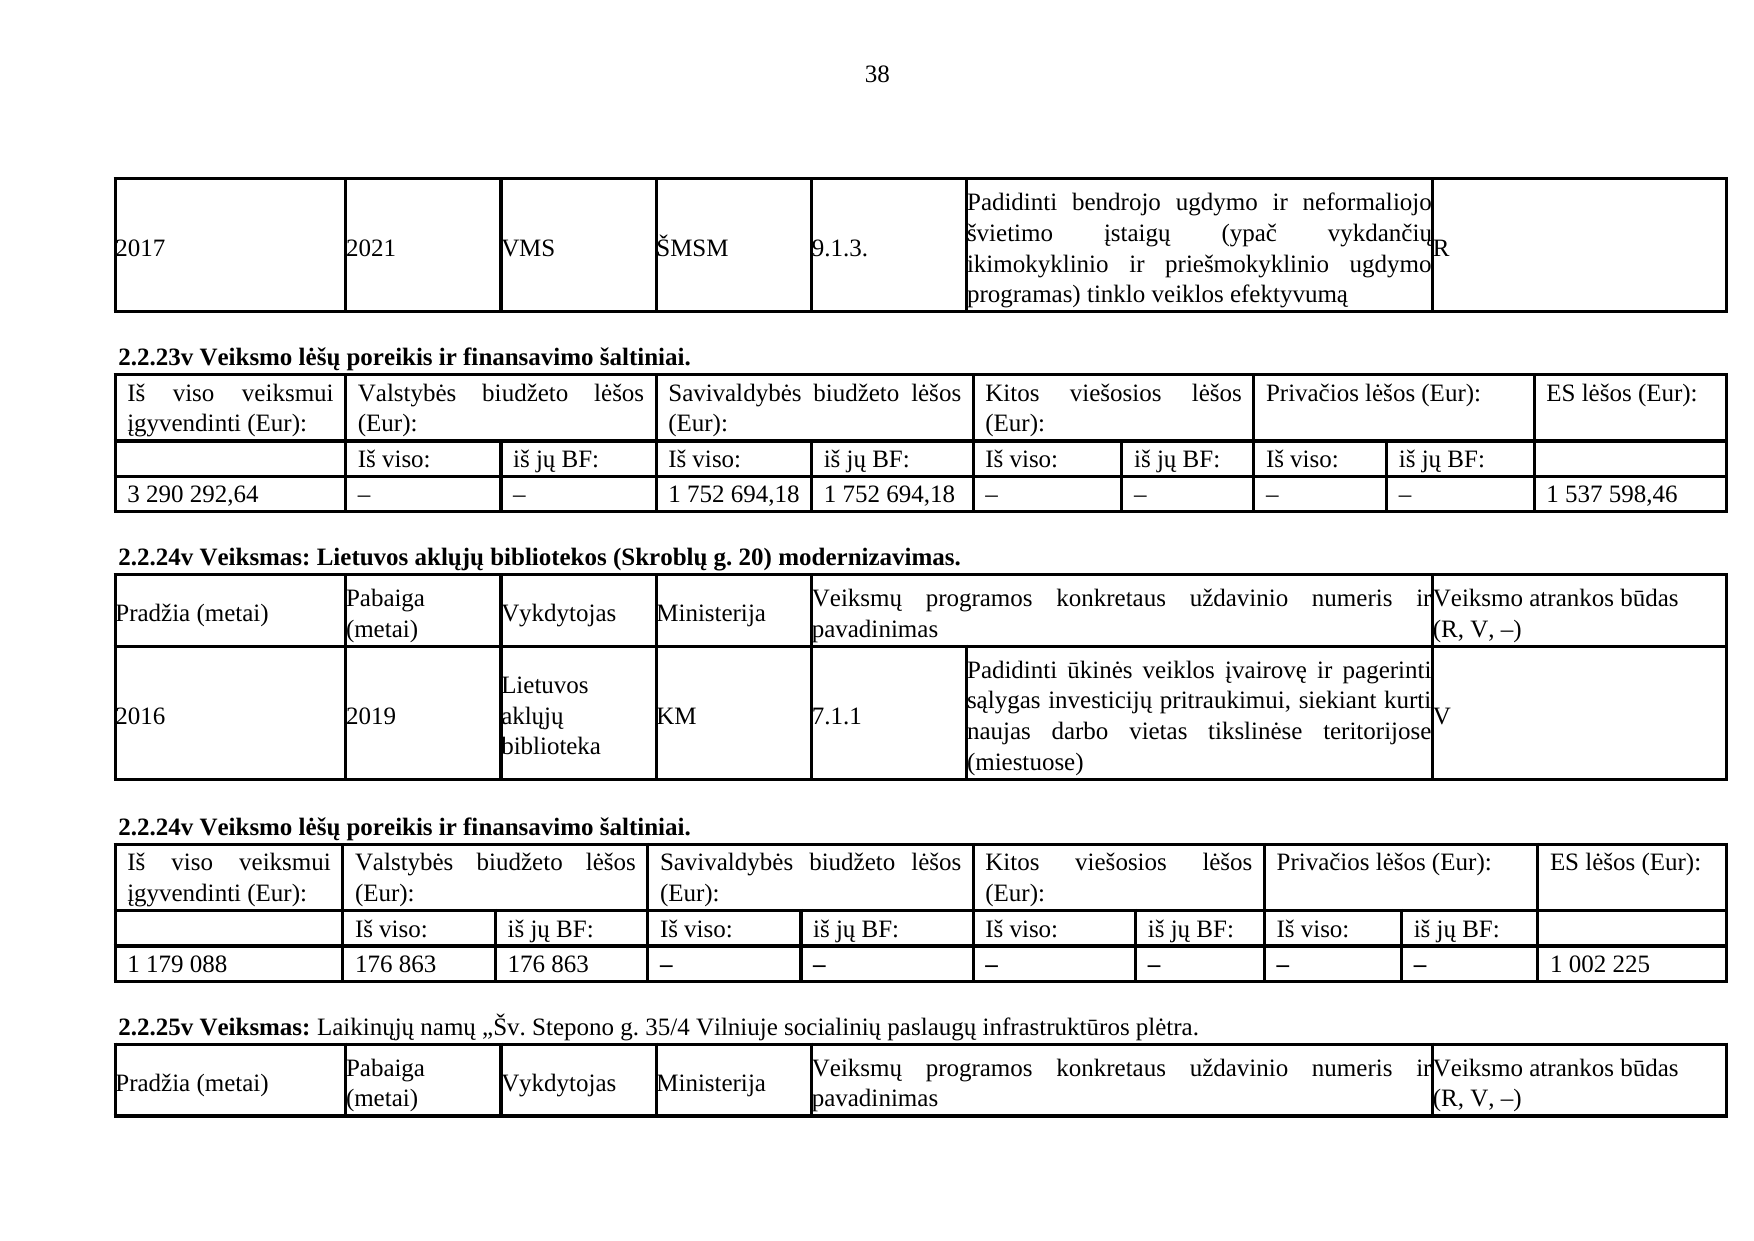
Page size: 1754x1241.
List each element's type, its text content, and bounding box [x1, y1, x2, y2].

table_header Savivaldybės biudžeto lėšos (Eur): [658, 376, 972, 439]
table_header Ministerija [658, 1046, 810, 1114]
table_header Valstybės biudžeto lėšos (Eur): [347, 376, 655, 439]
table_header Privačios lėšos (Eur): [1266, 846, 1536, 909]
table_cell iš jų BF: [1403, 912, 1536, 944]
table_header Ministerija [658, 576, 810, 644]
table_cell – [347, 478, 499, 510]
table_cell V [1434, 648, 1725, 778]
table_cell 7.1.1 [813, 648, 965, 778]
table_cell 1 752 694,18 [813, 478, 972, 510]
table_header Kitos viešosios lėšos (Eur): [975, 376, 1252, 439]
table_cell – [975, 948, 1134, 980]
table_cell – [503, 478, 655, 510]
table_cell Padidinti bendrojo ugdymo ir neformaliojo švietimo įstaigų (ypač vykdančių ikimokyklinio ir priešmokyklinio ugdymo programas) tinklo veiklos efektyvumą [968, 180, 1431, 310]
table_header Pradžia (metai) [117, 1046, 344, 1114]
table_header Savivaldybės biudžeto lėšos (Eur): [649, 846, 972, 909]
table_cell – [1388, 478, 1533, 510]
table_cell KM [658, 648, 810, 778]
table_cell 2021 [347, 180, 499, 310]
table_cell iš jų BF: [1388, 443, 1533, 475]
table_cell 1 752 694,18 [658, 478, 810, 510]
table_cell VMS [503, 180, 655, 310]
table_header Vykdytojas [503, 1046, 655, 1114]
table_cell Iš viso: [658, 443, 810, 475]
table_cell – [1123, 478, 1252, 510]
table_header Iš viso veiksmui įgyvendinti (Eur): [117, 376, 344, 439]
table_cell iš jų BF: [497, 912, 646, 944]
text 2.2.24v Veiksmas: Lietuvos aklųjų bibliotekos (Skroblų g. 20) modernizavimas. [118, 542, 1636, 571]
table_cell Iš viso: [1255, 443, 1385, 475]
table_cell 1 537 598,46 [1536, 478, 1725, 510]
table_header Veiksmo atrankos būdas (R, V, –) [1434, 1046, 1725, 1114]
table_header Pabaiga (metai) [347, 1046, 499, 1114]
table_cell – [1403, 948, 1536, 980]
table_cell Iš viso: [1266, 912, 1400, 944]
table_cell 2017 [117, 180, 344, 310]
table_header ES lėšos (Eur): [1536, 376, 1725, 439]
table_cell iš jų BF: [1137, 912, 1263, 944]
table_cell [1536, 443, 1725, 475]
table_cell iš jų BF: [503, 443, 655, 475]
table_cell [117, 912, 341, 944]
table_cell – [975, 478, 1120, 510]
table_cell iš jų BF: [813, 443, 972, 475]
text 2.2.25v Veiksmas: Laikinųjų namų „Šv. Stepono g. 35/4 Vilniuje socialinių paslaugų infrastruktūros plėtra. [118, 1012, 1636, 1040]
table_cell Lietuvos aklųjų biblioteka [503, 648, 655, 778]
table_cell – [1266, 948, 1400, 980]
table_cell 1 002 225 [1539, 948, 1725, 980]
table_cell Iš viso: [649, 912, 799, 944]
table_header Valstybės biudžeto lėšos (Eur): [344, 846, 646, 909]
table_cell 9.1.3. [813, 180, 965, 310]
text 2.2.24v Veiksmo lėšų poreikis ir finansavimo šaltiniai. [118, 812, 1636, 841]
table_cell Padidinti ūkinės veiklos įvairovę ir pagerinti sąlygas investicijų pritraukimui, siekiant kurti naujas darbo vietas tikslinėse teritorijose (miestuose) [968, 648, 1431, 778]
table_cell [1539, 912, 1725, 944]
table_cell R [1434, 180, 1725, 310]
table_cell Iš viso: [344, 912, 494, 944]
table_cell 1 179 088 [117, 948, 341, 980]
table_cell – [803, 948, 972, 980]
table_header Veiksmo atrankos būdas (R, V, –) [1434, 576, 1725, 644]
table_cell 176 863 [497, 948, 646, 980]
table_header Veiksmų programos konkretaus uždavinio numeris ir pavadinimas [813, 1046, 1431, 1114]
table_header Pradžia (metai) [117, 576, 344, 644]
table_cell Iš viso: [347, 443, 499, 475]
table_cell ŠMSM [658, 180, 810, 310]
table_cell – [1255, 478, 1385, 510]
table_cell Iš viso: [975, 912, 1134, 944]
text 2.2.23v Veiksmo lėšų poreikis ir finansavimo šaltiniai. [118, 342, 1636, 371]
table_header Iš viso veiksmui įgyvendinti (Eur): [117, 846, 341, 909]
table_header Veiksmų programos konkretaus uždavinio numeris ir pavadinimas [813, 576, 1431, 644]
table_cell 3 290 292,64 [117, 478, 344, 510]
table_cell 2016 [117, 648, 344, 778]
table_header Vykdytojas [503, 576, 655, 644]
table_cell iš jų BF: [1123, 443, 1252, 475]
table_header ES lėšos (Eur): [1539, 846, 1725, 909]
table_header Kitos viešosios lėšos (Eur): [975, 846, 1263, 909]
table_header Pabaiga (metai) [347, 576, 499, 644]
table_cell [117, 443, 344, 475]
table_header Privačios lėšos (Eur): [1255, 376, 1533, 439]
table_cell 2019 [347, 648, 499, 778]
table_cell – [649, 948, 799, 980]
table_cell Iš viso: [975, 443, 1120, 475]
table_cell – [1137, 948, 1263, 980]
table_cell iš jų BF: [803, 912, 972, 944]
table_cell 176 863 [344, 948, 494, 980]
